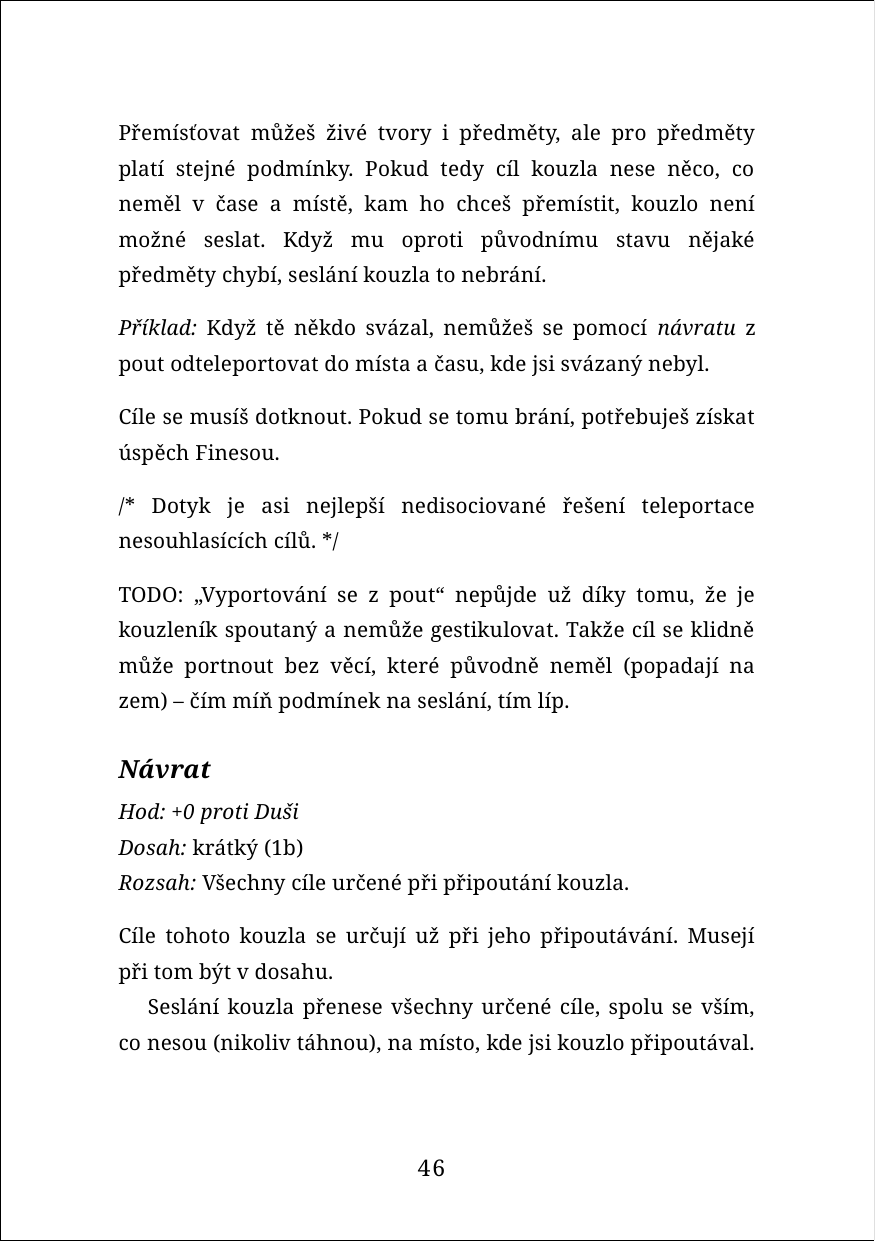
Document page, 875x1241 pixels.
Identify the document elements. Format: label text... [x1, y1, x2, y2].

text /* Dotyk je asi nejlepší nedisociované řešení teleportace nesouhlasících cílů. */ [118, 491, 756, 555]
text Příklad: Když tě někdo svázal, nemůžeš se pomocí návratu z pout odteleportovat do místa a času, kde jsi svázaný nebyl. [118, 313, 756, 377]
text Cíle se musíš dotknout. Pokud se tomu brání, potřebuješ získat úspěch Finesou. [118, 402, 756, 466]
text Přemísťovat můžeš živé tvory i předměty, ale pro předměty platí stejné podmínky. Pokud tedy cíl kouzla nese něco, co neměl v čase a místě, kam ho chceš přemístit, kouzlo není možné seslat. Když mu oproti původnímu stavu nějaké předměty chybí, seslání kouzla to nebrání. [118, 118, 756, 289]
subtitle Návrat [118, 751, 756, 785]
text TODO: „Vyportování se z pout“ nepůjde už díky tomu, že je kouzleník spoutaný a nemůže gestikulovat. Takže cíl se klidně může portnout bez věcí, které původně neměl (popadají na zem) – čím míň podmínek na seslání, tím líp. [118, 580, 756, 715]
text Cíle tohoto kouzla se určují už při jeho připoutávání. Musejí při tom být v dosahu. Seslání kouzla přenese všechny určené cíle, spolu se vším, co nesou (nikoliv táhnou), na místo, kde jsi kouzlo připoutával. [118, 921, 756, 1056]
text Hod: +0 proti Duši Dosah: krátký (1b) Rozsah: Všechny cíle určené při připoutání kouzla. [118, 797, 756, 897]
